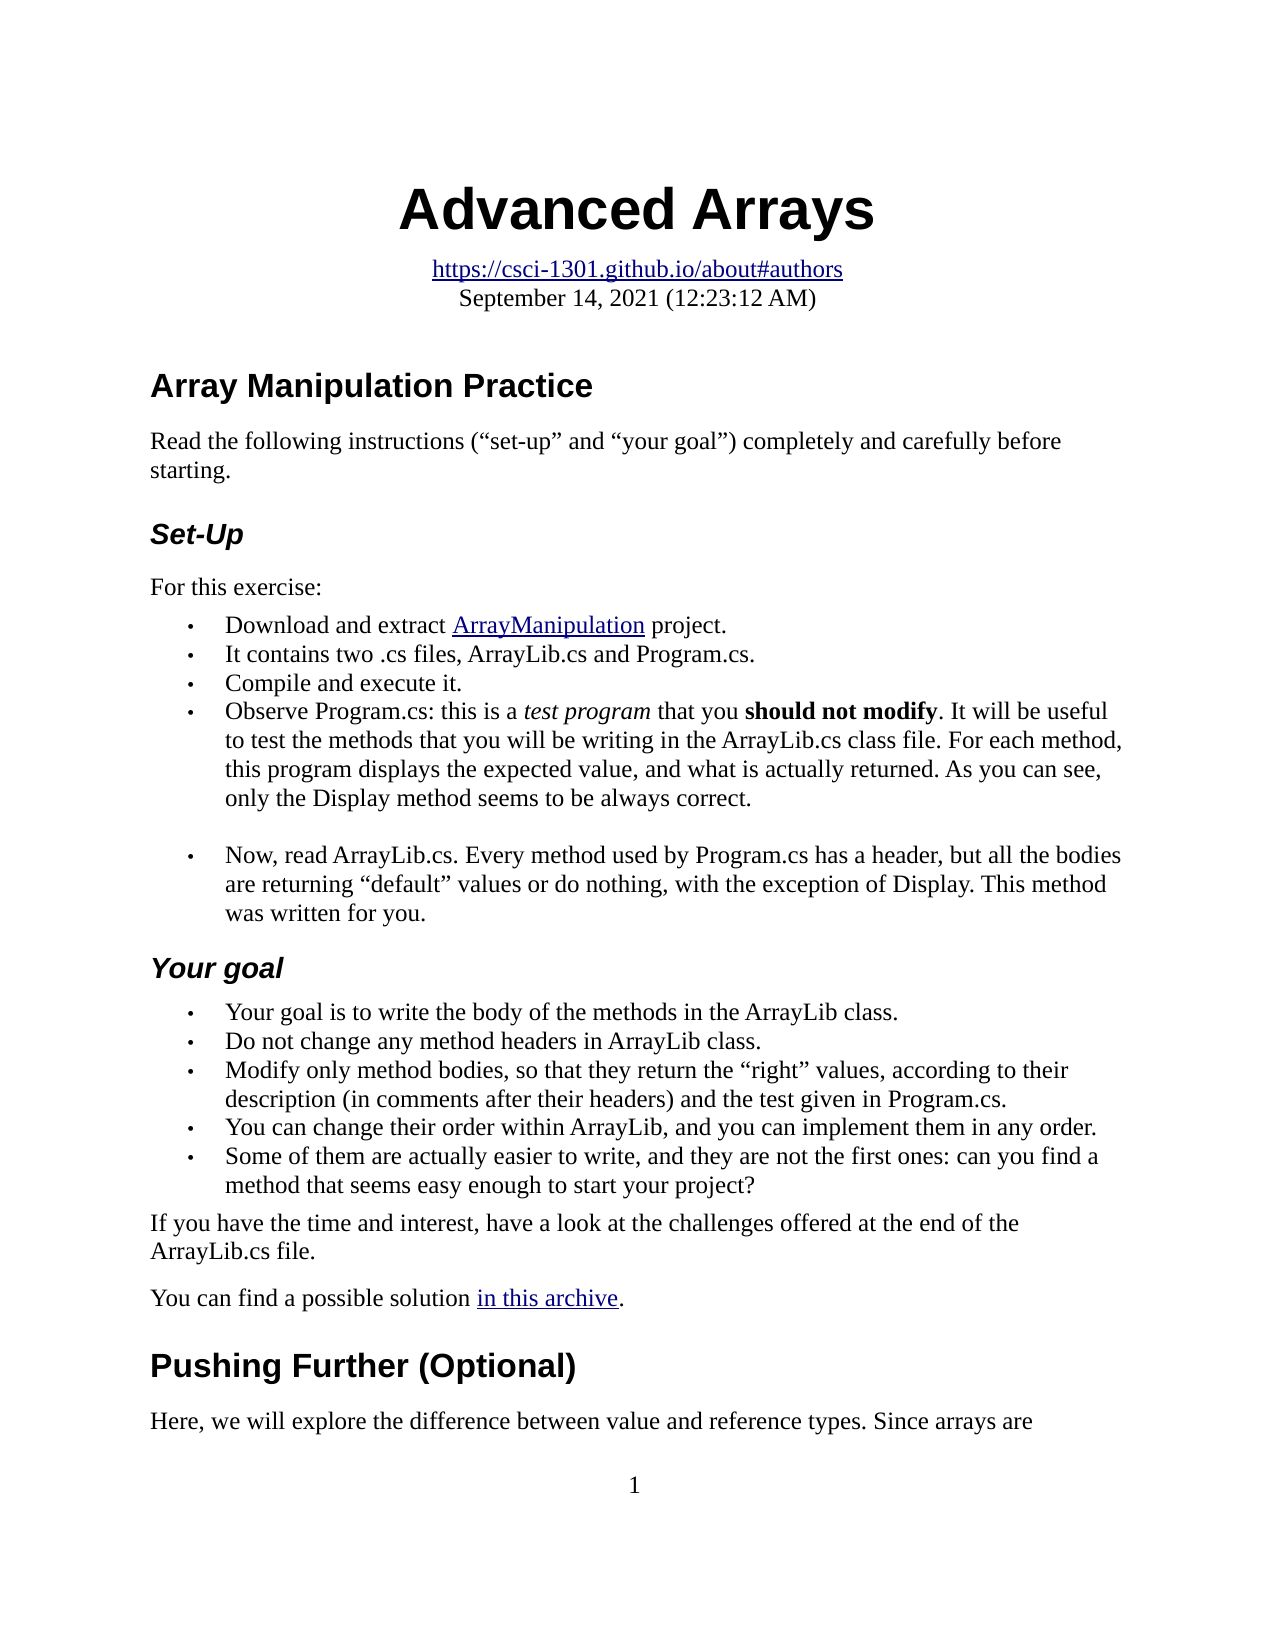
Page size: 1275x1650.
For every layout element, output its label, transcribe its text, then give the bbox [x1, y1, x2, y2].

text https://csci-1301.github.io/about#authors [150, 254, 1125, 283]
list Modify only method bodies, so that they return the “right” values, according to their description (in comments after their headers) and the test given in Program.cs. [187, 1055, 1125, 1112]
list Compile and execute it. [187, 668, 1125, 696]
subtitle Array Manipulation Practice [150, 366, 1125, 404]
text Read the following instructions (“set-up” and “your goal”) completely and carefully before starting. [150, 426, 1125, 483]
list You can change their order within ArrayLib, and you can implement them in any order. [187, 1112, 1125, 1141]
list It contains two .cs files, ArrayLib.cs and Program.cs. [187, 639, 1125, 668]
text If you have the time and interest, have a look at the challenges offered at the end of the ArrayLib.cs file. [150, 1208, 1125, 1265]
title Advanced Arrays [150, 175, 1125, 242]
text Here, we will explore the difference between value and reference types. Since arrays are [150, 1406, 1125, 1434]
text For this exercise: [150, 572, 1125, 601]
subtitle Set-Up [150, 517, 1125, 551]
subtitle Your goal [150, 951, 1125, 985]
text You can find a possible solution in this archive. [150, 1283, 1125, 1312]
list Your goal is to write the body of the methods in the ArrayLib class. [187, 997, 1125, 1026]
list Download and extract ArrayManipulation project. [187, 610, 1125, 639]
text September 14, 2021 (12:23:12 AM) [150, 283, 1125, 312]
list Do not change any method headers in ArrayLib class. [187, 1026, 1125, 1055]
subtitle Pushing Further (Optional) [150, 1346, 1125, 1384]
list Observe Program.cs: this is a test program that you should not modify. It will be useful to test the methods that you will be writing in the ArrayLib.cs class file. For each method, this program displays the expected value, and what is actually returned. As you can see, only the Display method seems to be always correct. [187, 696, 1125, 840]
list Some of them are actually easier to write, and they are not the first ones: can you find a method that seems easy enough to start your project? [187, 1141, 1125, 1199]
list Now, read ArrayLib.cs. Every method used by Program.cs has a header, but all the bodies are returning “default” values or do nothing, with the exception of Display. This method was written for you. [187, 840, 1125, 926]
